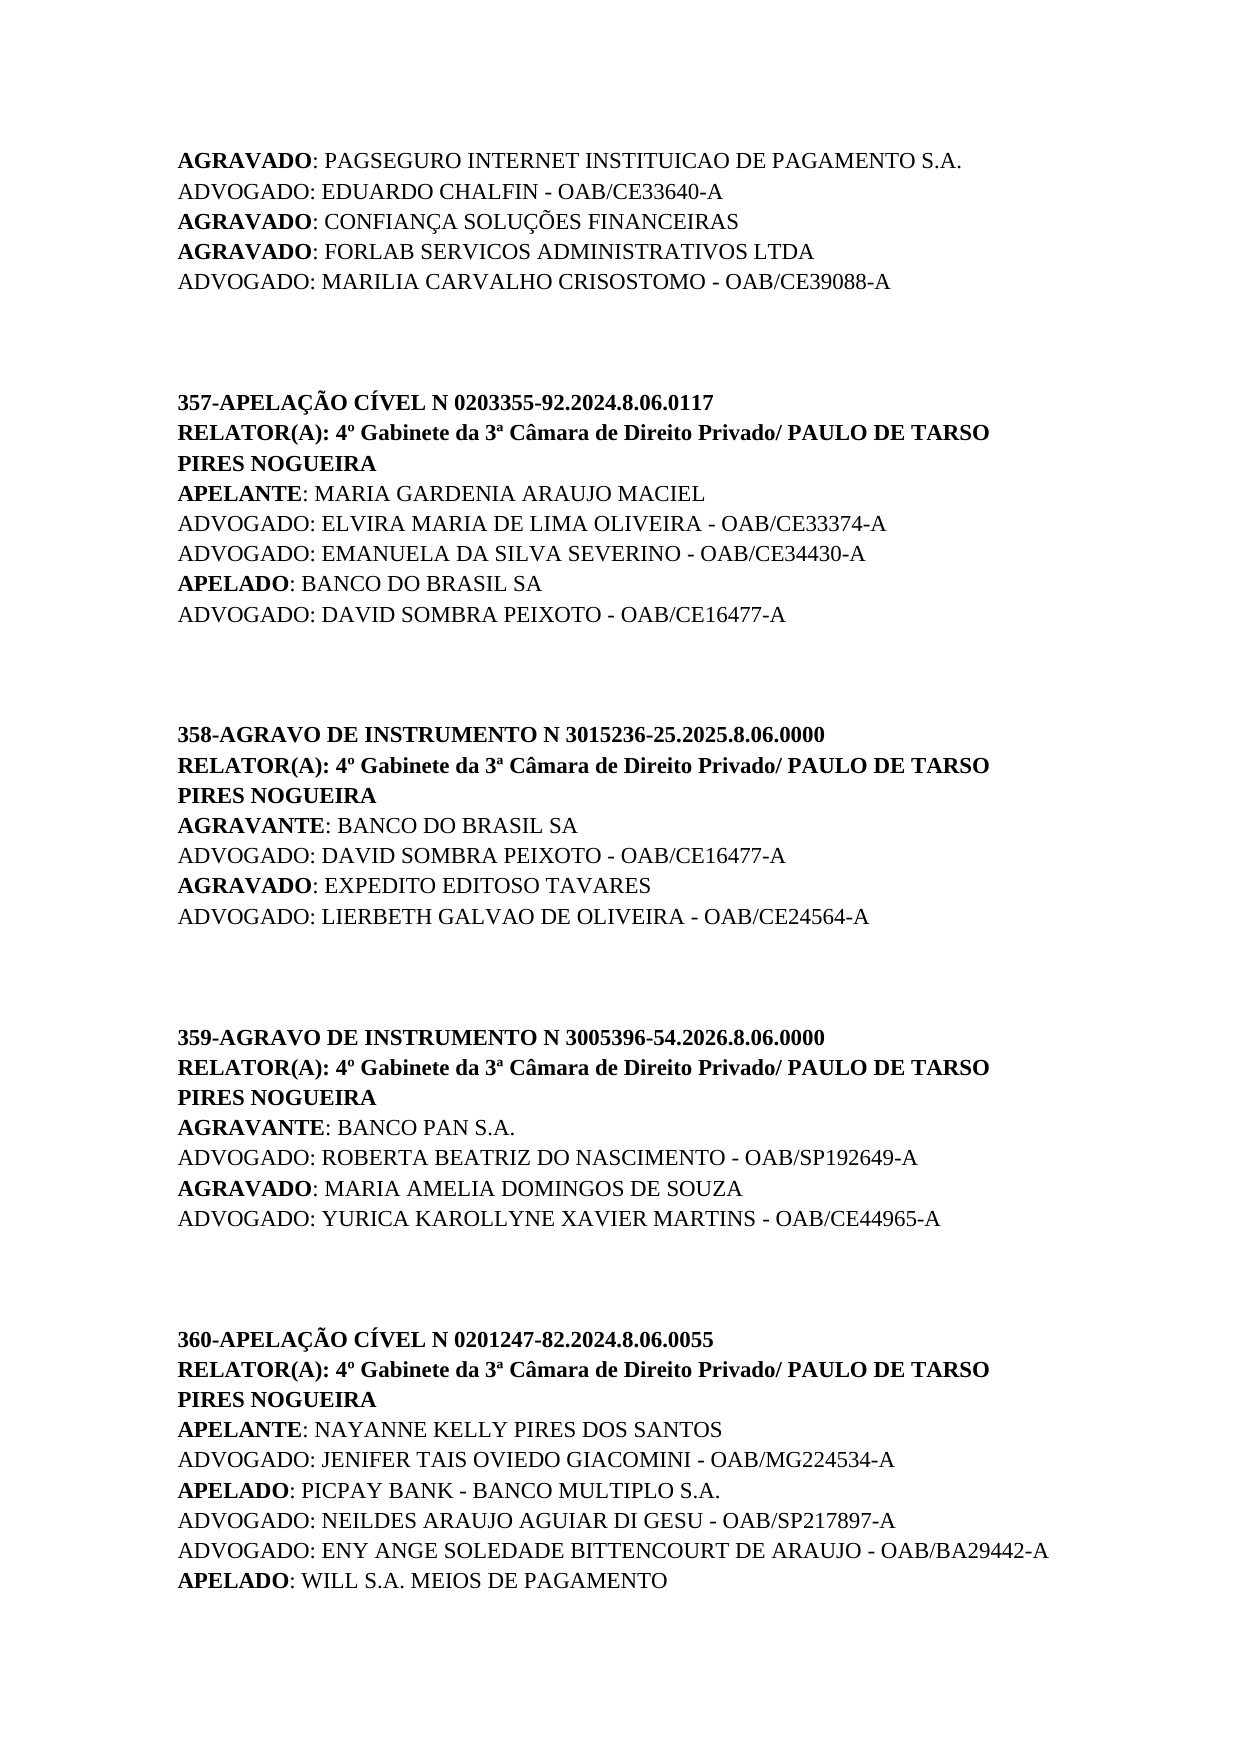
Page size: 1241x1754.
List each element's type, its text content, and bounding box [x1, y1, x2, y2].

text AGRAVADO: PAGSEGURO INTERNET INSTITUICAO DE PAGAMENTO S.A. ADVOGADO: EDUARDO CHALFIN - OAB/CE33640-A AGRAVADO: CONFIANÇA SOLUÇÕES FINANCEIRAS AGRAVADO: FORLAB SERVICOS ADMINISTRATIVOS LTDA ADVOGADO: MARILIA CARVALHO CRISOSTOMO - OAB/CE39088-A 357-APELAÇÃO CÍVEL N 0203355-92.2024.8.06.0117 RELATOR(A): 4º Gabinete da 3ª Câmara de Direito Privado/ PAULO DE TARSO PIRES NOGUEIRA APELANTE: MARIA GARDENIA ARAUJO MACIEL ADVOGADO: ELVIRA MARIA DE LIMA OLIVEIRA - OAB/CE33374-A ADVOGADO: EMANUELA DA SILVA SEVERINO - OAB/CE34430-A APELADO: BANCO DO BRASIL SA ADVOGADO: DAVID SOMBRA PEIXOTO - OAB/CE16477-A 358-AGRAVO DE INSTRUMENTO N 3015236-25.2025.8.06.0000 RELATOR(A): 4º Gabinete da 3ª Câmara de Direito Privado/ PAULO DE TARSO PIRES NOGUEIRA AGRAVANTE: BANCO DO BRASIL SA ADVOGADO: DAVID SOMBRA PEIXOTO - OAB/CE16477-A AGRAVADO: EXPEDITO EDITOSO TAVARES ADVOGADO: LIERBETH GALVAO DE OLIVEIRA - OAB/CE24564-A 359-AGRAVO DE INSTRUMENTO N 3005396-54.2026.8.06.0000 RELATOR(A): 4º Gabinete da 3ª Câmara de Direito Privado/ PAULO DE TARSO PIRES NOGUEIRA AGRAVANTE: BANCO PAN S.A. ADVOGADO: ROBERTA BEATRIZ DO NASCIMENTO - OAB/SP192649-A AGRAVADO: MARIA AMELIA DOMINGOS DE SOUZA ADVOGADO: YURICA KAROLLYNE XAVIER MARTINS - OAB/CE44965-A 360-APELAÇÃO CÍVEL N 0201247-82.2024.8.06.0055 RELATOR(A): 4º Gabinete da 3ª Câmara de Direito Privado/ PAULO DE TARSO PIRES NOGUEIRA APELANTE: NAYANNE KELLY PIRES DOS SANTOS ADVOGADO: JENIFER TAIS OVIEDO GIACOMINI - OAB/MG224534-A APELADO: PICPAY BANK - BANCO MULTIPLO S.A. ADVOGADO: NEILDES ARAUJO AGUIAR DI GESU - OAB/SP217897-A ADVOGADO: ENY ANGE SOLEDADE BITTENCOURT DE ARAUJO - OAB/BA29442-A APELADO: WILL S.A. MEIOS DE PAGAMENTO [177, 148, 1063, 1594]
